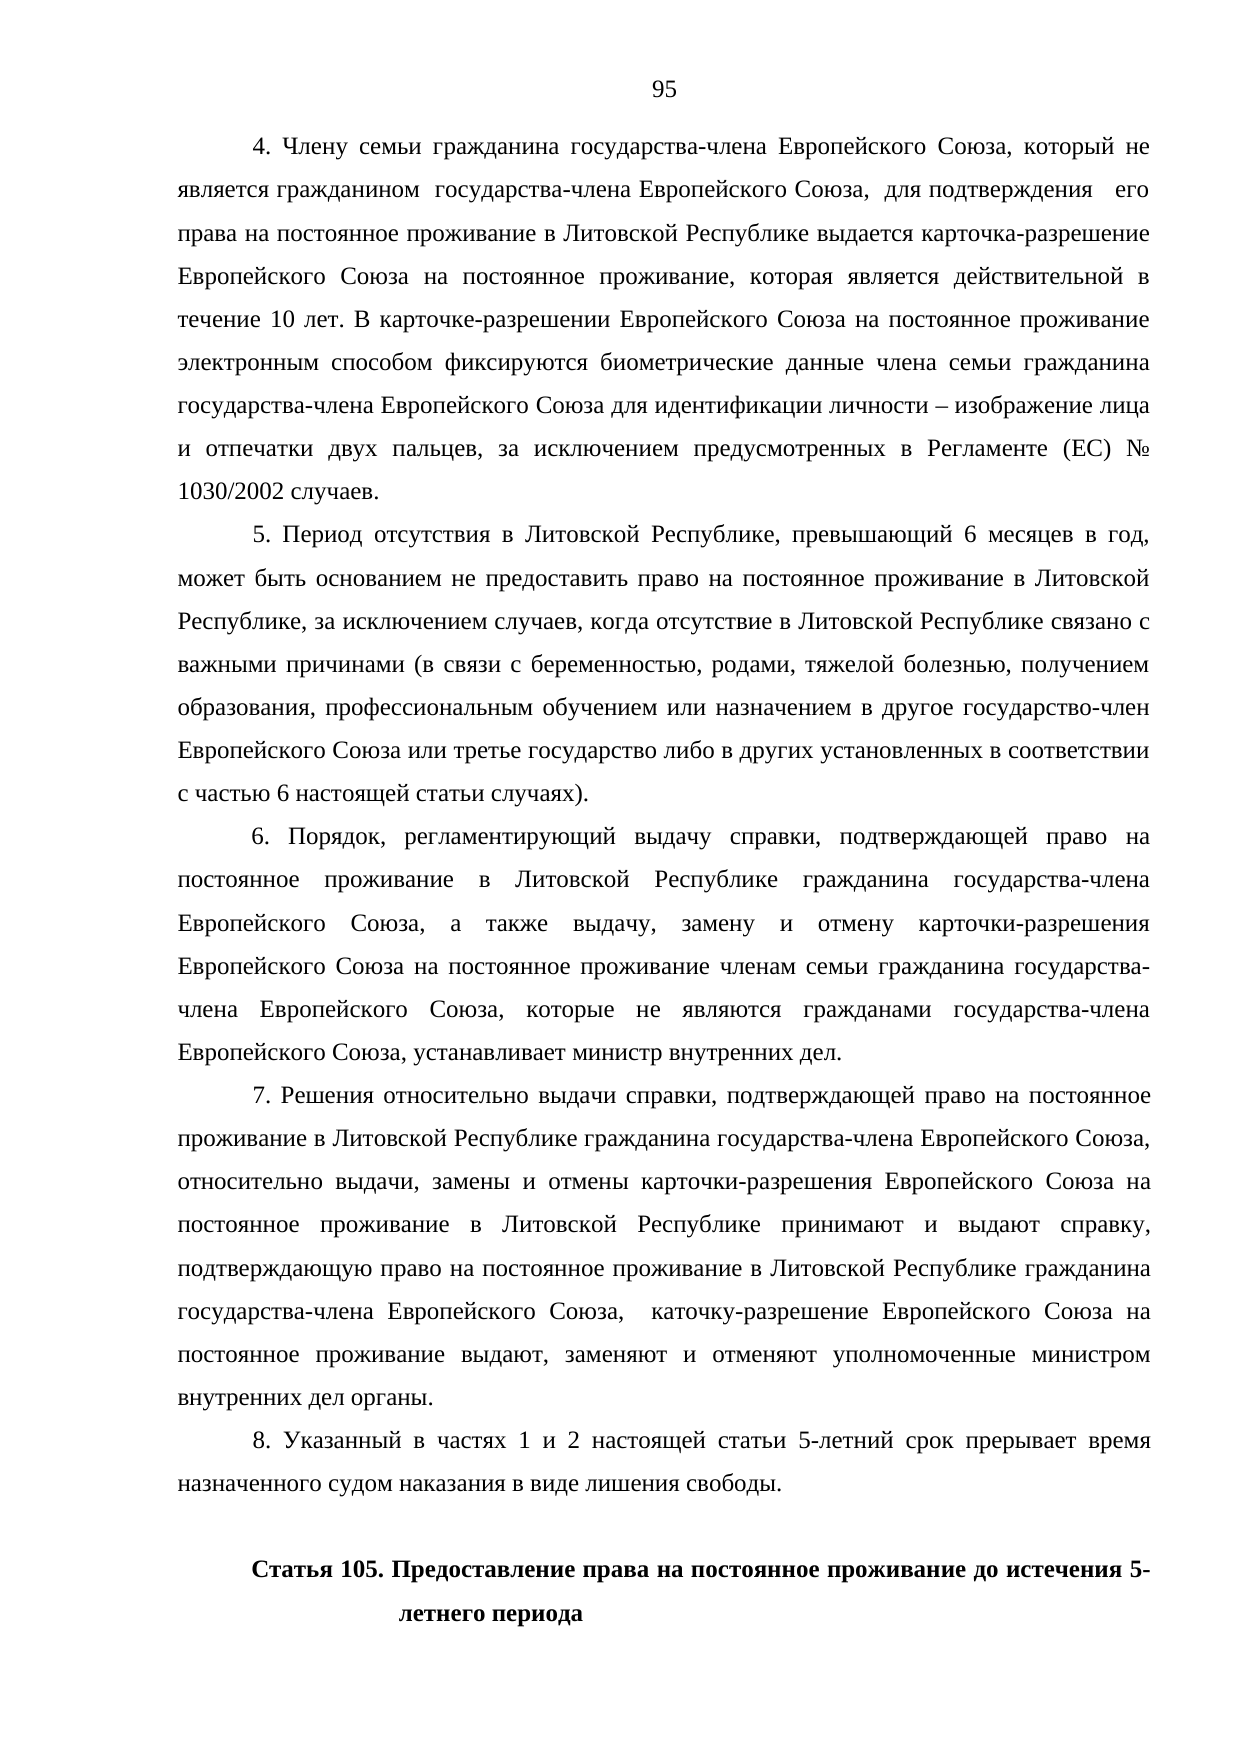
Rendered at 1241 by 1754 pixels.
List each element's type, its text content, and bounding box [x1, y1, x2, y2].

text 6. Порядок, регламентирующий выдачу справки, подтверждающей право на постоянное проживание в Литовской Республике гражданина государства-члена Европейского Союза, а также выдачу, замену и отмену карточки-разрешения Европейского Союза на постоянное проживание членам семьи гражданина государства-члена Европейского Союза, которые не являются гражданами государства-члена Европейского Союза, устанавливает министр внутренних дел. [177, 821, 1151, 1066]
text Статья 105. Предоставление права на постоянное проживание до истечения 5-летнего периода [251, 1554, 1152, 1626]
text 5. Период отсутствия в Литовской Республике, превышающий 6 месяцев в год, может быть основанием не предоставить право на постоянное проживание в Литовской Республике, за исключением случаев, когда отсутствие в Литовской Республике связано с важными причинами (в связи с беременностью, родами, тяжелой болезнью, получением образования, профессиональным обучением или назначением в другое государство-член Европейского Союза или третье государство либо в других установленных в соответствии с частью 6 настоящей статьи случаях). [177, 519, 1151, 807]
text 4. Члену семьи гражданина государства-члена Европейского Союза, который не является гражданином государства-члена Европейского Союза, для подтверждения его права на постоянное проживание в Литовской Республике выдается карточка-разрешение Европейского Союза на постоянное проживание, которая является действительной в течение 10 лет. В карточке-разрешении Европейского Союза на постоянное проживание электронным способом фиксируются биометрические данные члена семьи гражданина государства-члена Европейского Союза для идентификации личности – изображение лица и отпечатки двух пальцев, за исключением предусмотренных в Регламенте (ЕС) № 1030/2002 случаев. [177, 131, 1151, 505]
text 7. Решения относительно выдачи справки, подтверждающей право на постоянное проживание в Литовской Республике гражданина государства-члена Европейского Союза, относительно выдачи, замены и отмены карточки-разрешения Европейского Союза на постоянное проживание в Литовской Республике принимают и выдают справку, подтверждающую право на постоянное проживание в Литовской Республике гражданина государства-члена Европейского Союза, каточку-разрешение Европейского Союза на постоянное проживание выдают, заменяют и отменяют уполномоченные министром внутренних дел органы. [177, 1080, 1152, 1411]
text 8. Указанный в частях 1 и 2 настоящей статьи 5-летний срок прерывает время назначенного судом наказания в виде лишения свободы. [177, 1425, 1152, 1497]
